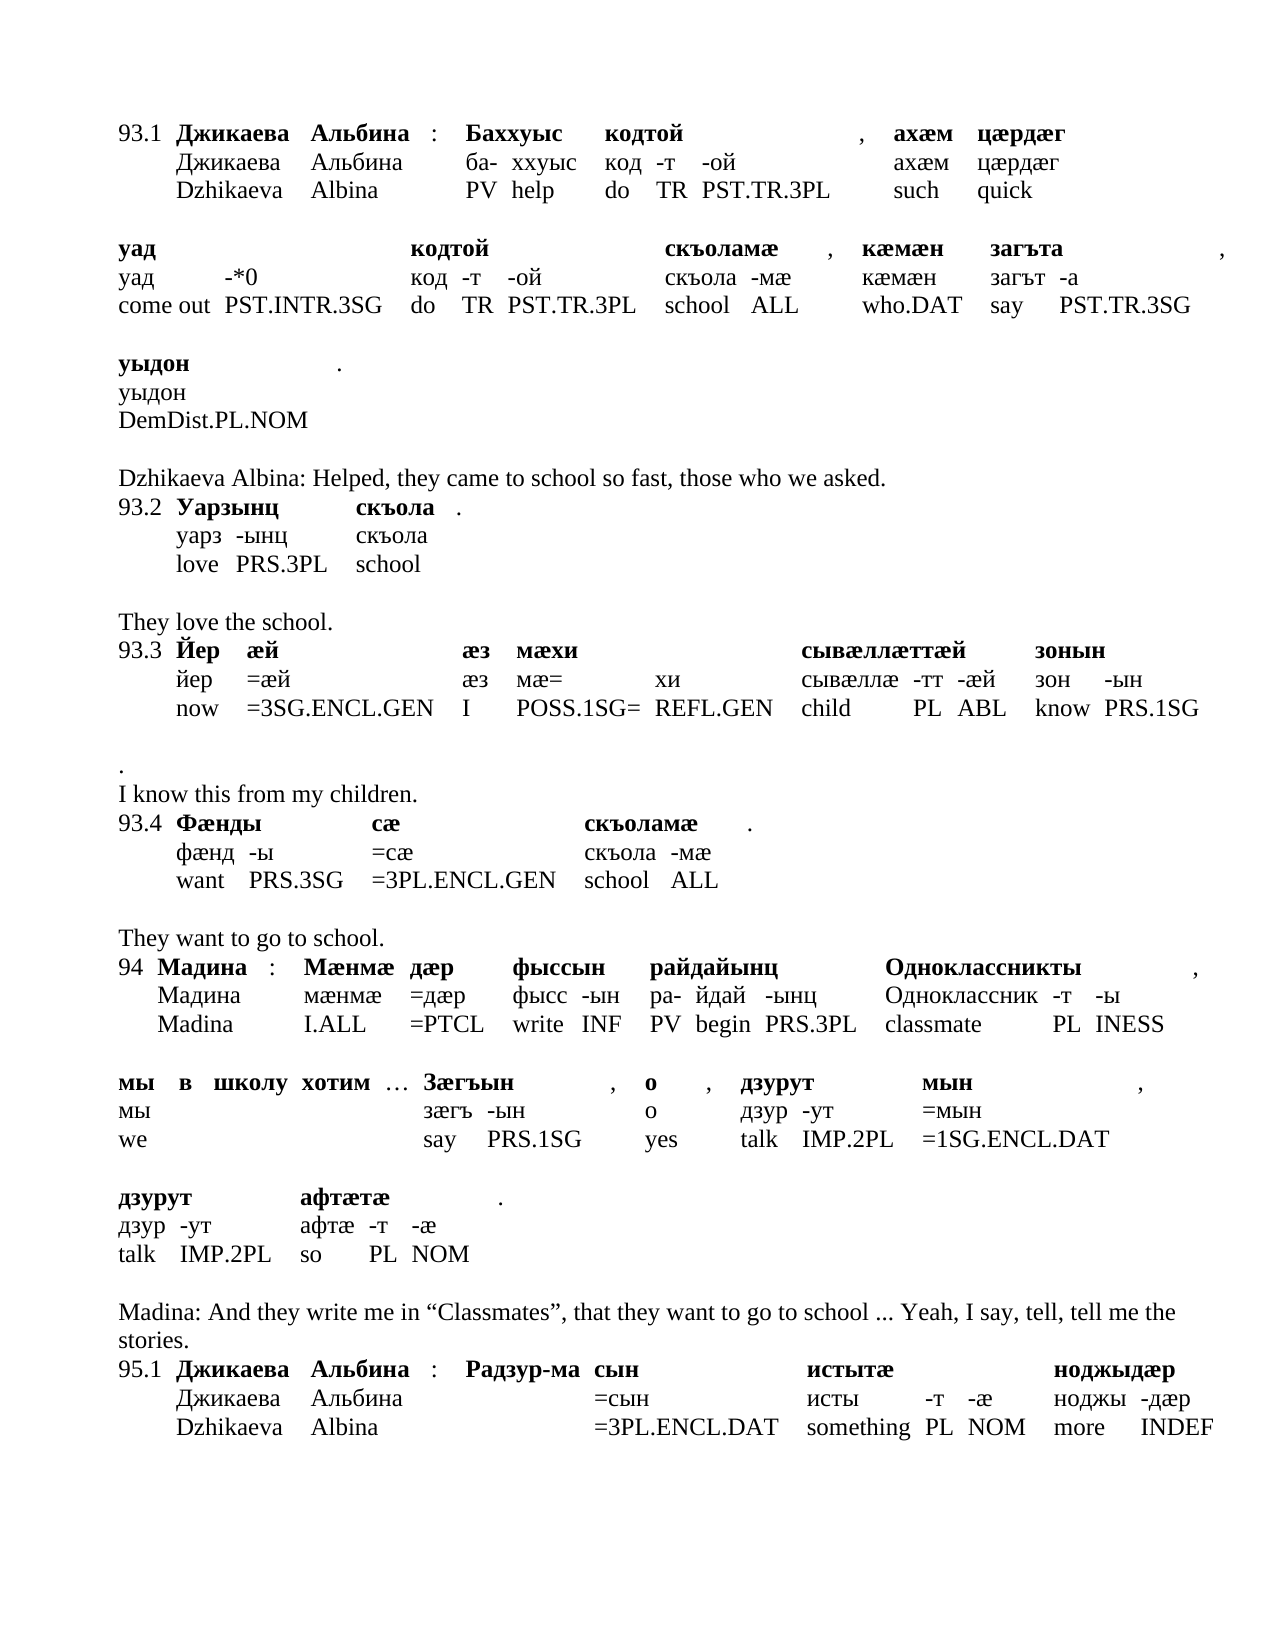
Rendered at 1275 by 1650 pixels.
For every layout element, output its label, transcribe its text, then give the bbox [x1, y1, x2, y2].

text ба- [465, 147, 498, 176]
text something [807, 1412, 911, 1441]
text PRS.3PL [236, 549, 328, 578]
text -ы [248, 837, 344, 866]
text код [410, 262, 448, 291]
text -ой [507, 262, 637, 291]
text -т [368, 1211, 398, 1239]
text Джикаева [176, 1354, 297, 1383]
text -æ [968, 1383, 1026, 1412]
text дæр [409, 952, 499, 981]
text о [644, 1096, 678, 1124]
text PL [925, 1412, 954, 1441]
text , [827, 233, 848, 262]
text Йер [176, 636, 233, 664]
text Альбина [310, 118, 417, 147]
text =3PL.ENCL.DAT [594, 1412, 779, 1441]
text цæрдæг [977, 118, 1073, 147]
text help [511, 176, 577, 204]
text now [176, 693, 219, 722]
text PST.TR.3PL [507, 291, 637, 319]
text come out [118, 291, 211, 319]
text so [300, 1239, 355, 1268]
text NOM [411, 1239, 470, 1268]
text TR [656, 176, 688, 204]
text ноджыдæр [1054, 1354, 1228, 1383]
text дзур [740, 1096, 788, 1124]
text -ой [702, 147, 831, 176]
text talk [740, 1124, 788, 1153]
text код [604, 147, 642, 176]
text -*0 [224, 262, 383, 291]
text Зæгъын [423, 1067, 596, 1096]
text Мæнмæ [303, 952, 396, 981]
text PRS.3PL [765, 1009, 857, 1038]
text дзур [118, 1211, 166, 1239]
text -т [462, 262, 494, 291]
text -т [1052, 981, 1081, 1009]
text Джикаева [176, 1383, 283, 1412]
text love [176, 549, 222, 578]
text ноджы [1054, 1383, 1127, 1412]
text I [462, 693, 488, 722]
text , [1192, 952, 1213, 981]
text -ы [1095, 981, 1165, 1009]
text уад [118, 233, 397, 262]
text … [384, 1067, 409, 1096]
text school [356, 549, 428, 578]
text -т [925, 1383, 954, 1412]
text æз [462, 664, 488, 693]
text мæнмæ [303, 981, 382, 1009]
text begin [695, 1009, 751, 1038]
text =3SG.ENCL.GEN [246, 693, 434, 722]
text =3PL.ENCL.GEN [371, 866, 557, 894]
text They love the school. [118, 607, 1249, 636]
text REFL.GEN [654, 693, 773, 722]
text уыдон [118, 377, 308, 406]
text Мадина [157, 981, 241, 1009]
text say [423, 1124, 473, 1153]
text зонын [1035, 636, 1213, 664]
text ххуыс [511, 147, 577, 176]
text кæмæн [862, 233, 976, 262]
text -тт [913, 664, 943, 693]
text talk [118, 1239, 166, 1268]
text загъта [990, 233, 1205, 262]
text PL [913, 693, 943, 722]
text PV [465, 176, 498, 204]
text фыссын [512, 952, 636, 981]
text скъола [584, 837, 657, 866]
text фысс [512, 981, 568, 1009]
text Фæнды [176, 808, 358, 837]
text more [1054, 1412, 1127, 1441]
text æз [462, 636, 502, 664]
text Albina [310, 1412, 403, 1441]
text do [410, 291, 448, 319]
text мы [118, 1067, 165, 1096]
text =сæ [371, 837, 557, 866]
text , [706, 1067, 727, 1096]
text Одноклассникты [885, 952, 1179, 981]
text кодтой [410, 233, 651, 262]
text мы [118, 1096, 151, 1124]
text ра- [649, 981, 682, 1009]
text Мадина [157, 952, 255, 981]
text -мæ [751, 262, 799, 291]
text мæхи [516, 636, 787, 664]
text в [178, 1067, 199, 1096]
text They want to go to school. [118, 923, 1249, 952]
text Баххуыс [465, 118, 591, 147]
text зæгъ [423, 1096, 473, 1124]
text -ын [1104, 664, 1199, 693]
text INDEF [1140, 1412, 1214, 1441]
text Альбина [310, 1354, 417, 1383]
text child [801, 693, 899, 722]
text say [990, 291, 1045, 319]
text ахæм [893, 147, 949, 176]
text кодтой [604, 118, 845, 147]
text , [1137, 1067, 1158, 1096]
text Albina [310, 176, 403, 204]
text who.DAT [862, 291, 963, 319]
text ALL [751, 291, 799, 319]
text йер [176, 664, 219, 693]
text 93.1 [118, 118, 162, 147]
text PL [1052, 1009, 1081, 1038]
text PV [649, 1009, 682, 1038]
text -т [656, 147, 688, 176]
text Dzhikaeva [176, 176, 283, 204]
text know [1035, 693, 1090, 722]
text =æй [246, 664, 434, 693]
text цæрдæг [977, 147, 1059, 176]
text classmate [885, 1009, 1038, 1038]
text such [893, 176, 949, 204]
text -ын [487, 1096, 582, 1124]
text I.ALL [303, 1009, 382, 1038]
text Альбина [310, 147, 403, 176]
text -ут [179, 1211, 272, 1239]
text IMP.2PL [802, 1124, 894, 1153]
text Madina: And they write me in “Classmates”, that they want to go to school ... Yeah, I say, tell, tell me the stories. [118, 1297, 1249, 1354]
text =сын [594, 1383, 779, 1412]
text PST.TR.3PL [702, 176, 831, 204]
text Dzhikaeva [176, 1412, 283, 1441]
text . [336, 348, 357, 377]
text ABL [957, 693, 1007, 722]
text =мын [922, 1096, 1110, 1124]
text NOM [968, 1412, 1026, 1441]
text райдайынц [649, 952, 871, 981]
text : [431, 118, 452, 147]
text : [269, 952, 290, 981]
text I know this from my children. [118, 779, 1249, 808]
text , [858, 118, 879, 147]
text =PTCL [409, 1009, 485, 1038]
text -а [1059, 262, 1191, 291]
text 93.3 [118, 636, 162, 664]
text сын [594, 1354, 793, 1383]
text -ын [581, 981, 622, 1009]
text школу [213, 1067, 288, 1096]
text -æ [411, 1211, 470, 1239]
text Уарзынц [176, 492, 342, 521]
text хи [654, 664, 773, 693]
text DemDist.PL.NOM [118, 406, 308, 434]
text . [747, 808, 768, 837]
text =1SG.ENCL.DAT [922, 1124, 1110, 1153]
text сывæллæттæй [801, 636, 1021, 664]
text PST.TR.3SG [1059, 291, 1191, 319]
text -дæр [1140, 1383, 1214, 1412]
text уад [118, 262, 211, 291]
text school [664, 291, 737, 319]
text -мæ [670, 837, 719, 866]
text , [1219, 233, 1240, 262]
text сывæллæ [801, 664, 899, 693]
text : [431, 1354, 452, 1383]
text дзурут [118, 1182, 286, 1211]
text PRS.3SG [248, 866, 344, 894]
text Альбина [310, 1383, 403, 1412]
text мын [922, 1067, 1123, 1096]
text we [118, 1124, 165, 1153]
text INESS [1095, 1009, 1165, 1038]
text скъоламæ [584, 808, 733, 837]
text Радзур-ма [465, 1354, 580, 1383]
text æй [246, 636, 448, 664]
text йдай [695, 981, 751, 1009]
text -ынц [765, 981, 857, 1009]
text ALL [670, 866, 719, 894]
text истытæ [807, 1354, 1040, 1383]
text скъола [356, 492, 442, 521]
text yes [644, 1124, 678, 1153]
text . [497, 1182, 518, 1211]
text do [604, 176, 642, 204]
text 93.2 [118, 492, 162, 521]
text PRS.1SG [1104, 693, 1199, 722]
text уарз [176, 521, 222, 549]
text POSS.1SG= [516, 693, 641, 722]
text TR [462, 291, 494, 319]
text 94 [118, 952, 143, 981]
text -ут [802, 1096, 894, 1124]
text сæ [371, 808, 570, 837]
text фæнд [176, 837, 235, 866]
text PL [368, 1239, 398, 1268]
text write [512, 1009, 568, 1038]
text кæмæн [862, 262, 963, 291]
text Madina [157, 1009, 241, 1038]
text PST.INTR.3SG [224, 291, 383, 319]
text PRS.1SG [487, 1124, 582, 1153]
text Джикаева [176, 118, 297, 147]
text . [118, 751, 139, 779]
text Одноклассник [885, 981, 1038, 1009]
text уыдон [118, 348, 322, 377]
text Dzhikaeva Albina: Helped, they came to school so fast, those who we asked. [118, 463, 1249, 492]
text хотим [302, 1067, 371, 1096]
text 95.1 [118, 1354, 162, 1383]
text ахæм [893, 118, 963, 147]
text . [456, 492, 477, 521]
text зон [1035, 664, 1090, 693]
text want [176, 866, 235, 894]
text quick [977, 176, 1059, 204]
text афтæ [300, 1211, 355, 1239]
text -æй [957, 664, 1007, 693]
text 93.4 [118, 808, 162, 837]
text , [610, 1067, 631, 1096]
text INF [581, 1009, 622, 1038]
text IMP.2PL [179, 1239, 272, 1268]
text о [644, 1067, 692, 1096]
text Джикаева [176, 147, 283, 176]
text скъола [356, 521, 428, 549]
text мæ= [516, 664, 641, 693]
text дзурут [740, 1067, 908, 1096]
text афтæтæ [300, 1182, 484, 1211]
text исты [807, 1383, 911, 1412]
text скъоламæ [664, 233, 813, 262]
text =дæр [409, 981, 485, 1009]
text school [584, 866, 657, 894]
text загът [990, 262, 1045, 291]
text -ынц [236, 521, 328, 549]
text скъола [664, 262, 737, 291]
